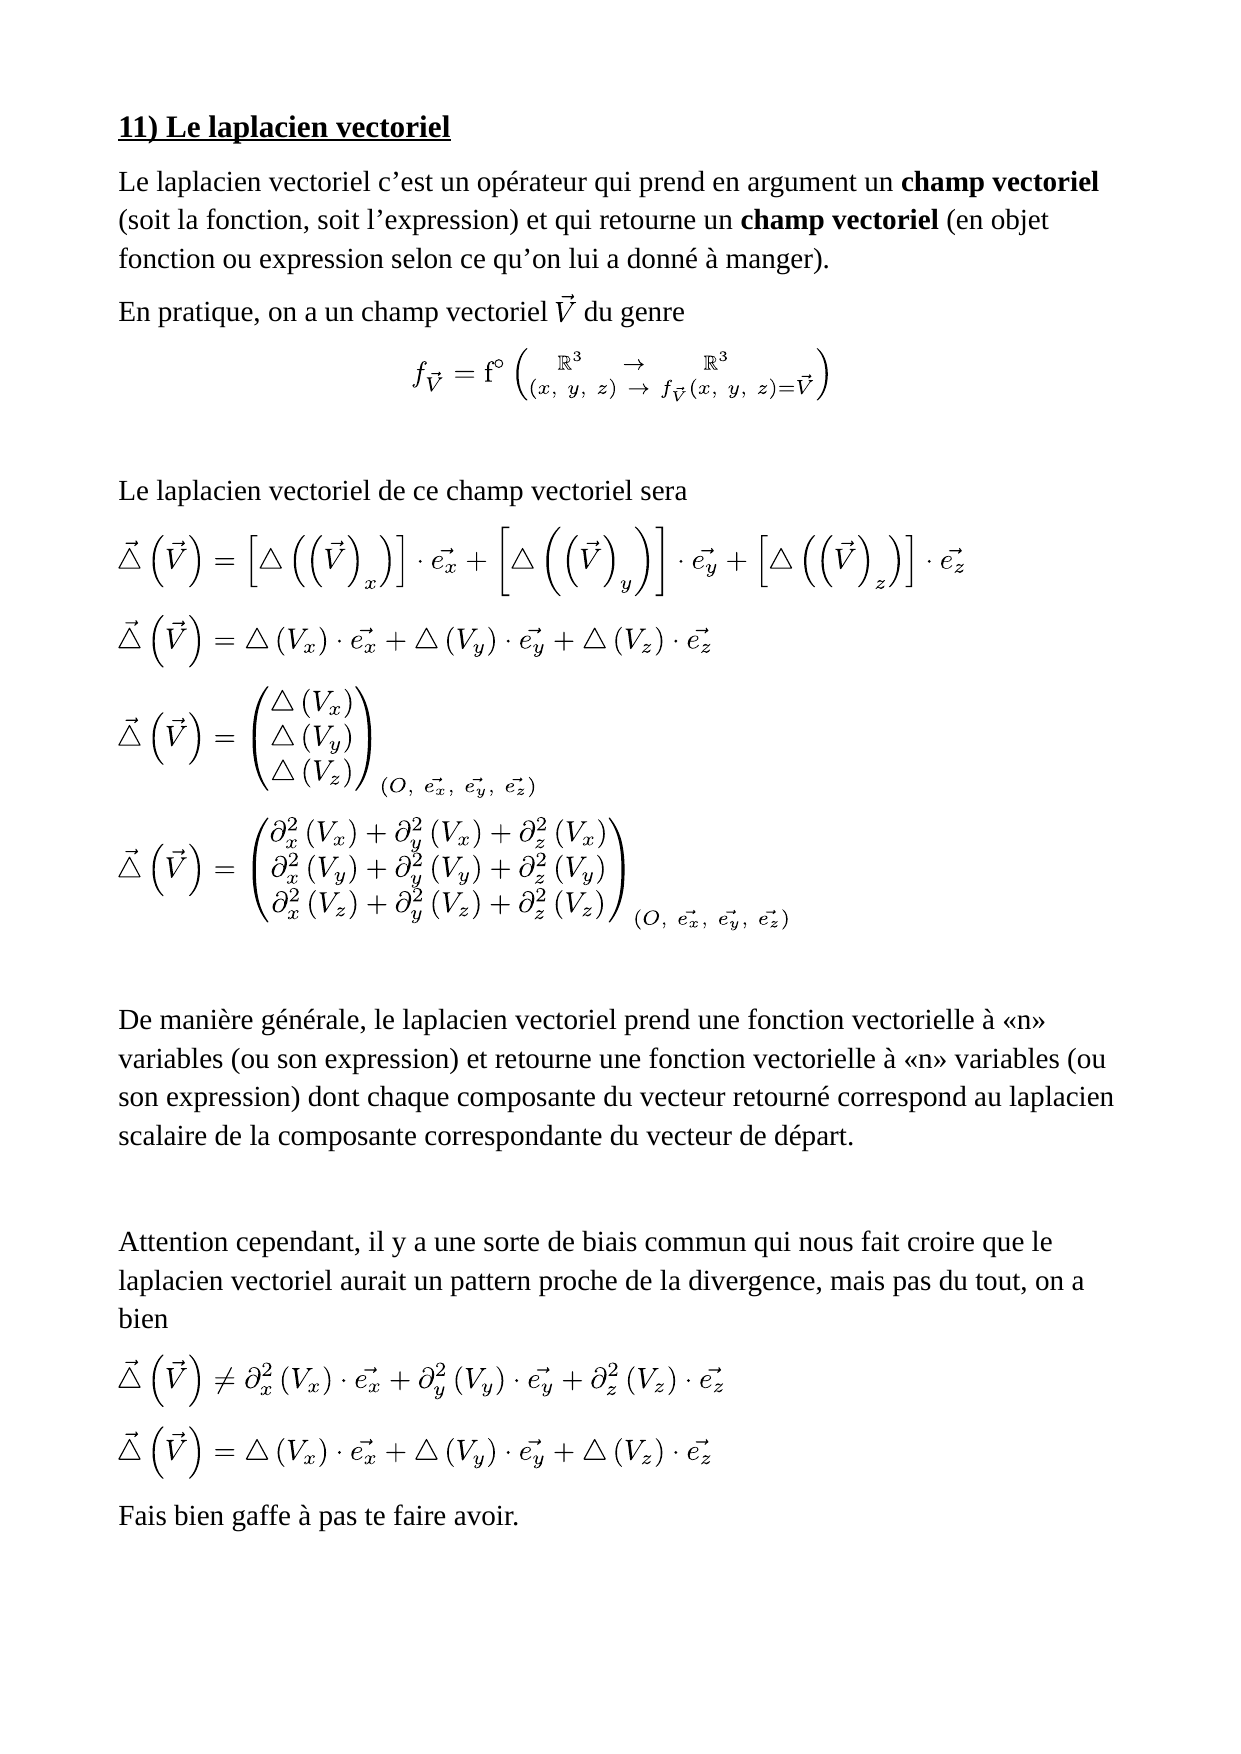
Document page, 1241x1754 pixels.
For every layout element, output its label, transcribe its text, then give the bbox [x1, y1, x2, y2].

text Attention cependant, il y a une sorte de biais commun qui nous fait croire que le laplacien vectoriel aurait un pattern proche de la divergence, mais pas du tout, on a bien [118, 1224, 1122, 1335]
text Le laplacien vectoriel c’est un opérateur qui prend en argument un champ vectoriel (soit la fonction, soit l’expression) et qui retourne un champ vectoriel (en objet fonction ou expression selon ce qu’on lui a donné à manger). [118, 164, 1122, 274]
text En pratique, on a un champ vectoriel du genre [118, 294, 1122, 329]
text 11) Le laplacien vectoriel [118, 108, 1122, 144]
text Fais bien gaffe à pas te faire avoir. [118, 1498, 1122, 1532]
text Le laplacien vectoriel de ce champ vectoriel sera [118, 473, 1122, 507]
text De manière générale, le laplacien vectoriel prend une fonction vectorielle à «n» variables (ou son expression) et retourne une fonction vectorielle à «n» variables (ou son expression) dont chaque composante du vecteur retourné correspond au laplacien scalaire de la composante correspondante du vecteur de départ. [118, 1002, 1122, 1152]
